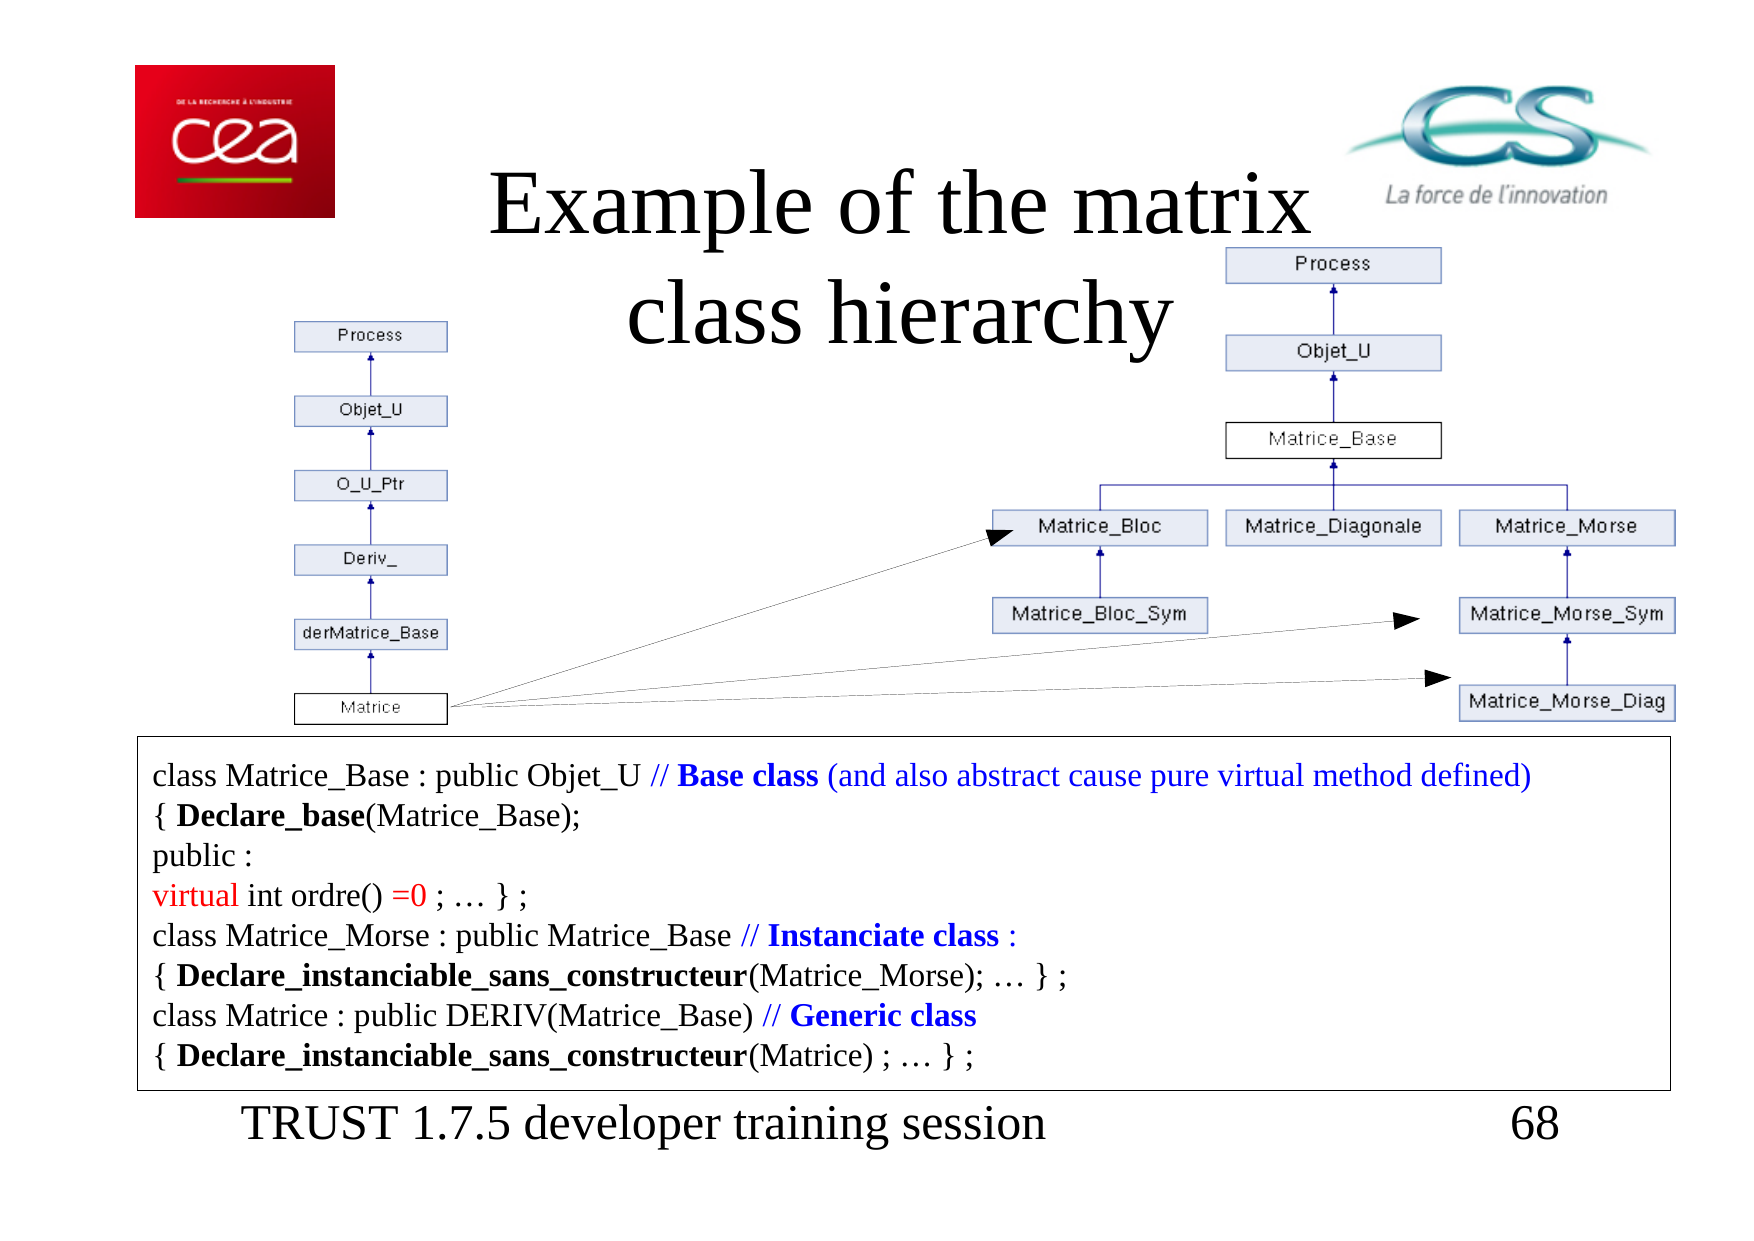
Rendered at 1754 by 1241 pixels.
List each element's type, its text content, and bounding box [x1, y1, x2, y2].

text_box class Matrice_Base : public Objet_U // Base class (and also abstract cause pure virtual method defined) { Declare_base(Matrice_Base); public : virtual int ordre() =0 ; … } ; class Matrice_Morse : public Matrice_Base // Instanciate class : { Declare_instanciable_sans_constructeur(Matrice_Morse); … } ; class Matrice : public DERIV(Matrice_Base) // Generic class { Declare_instanciable_sans_constructeur(Matrice) ; … } ; [137, 746, 1696, 1081]
picture [135, 65, 335, 218]
picture [992, 247, 1676, 722]
picture [1340, 73, 1662, 218]
picture [294, 321, 448, 725]
title Example of the matrix class hierarchy [225, 133, 1576, 370]
